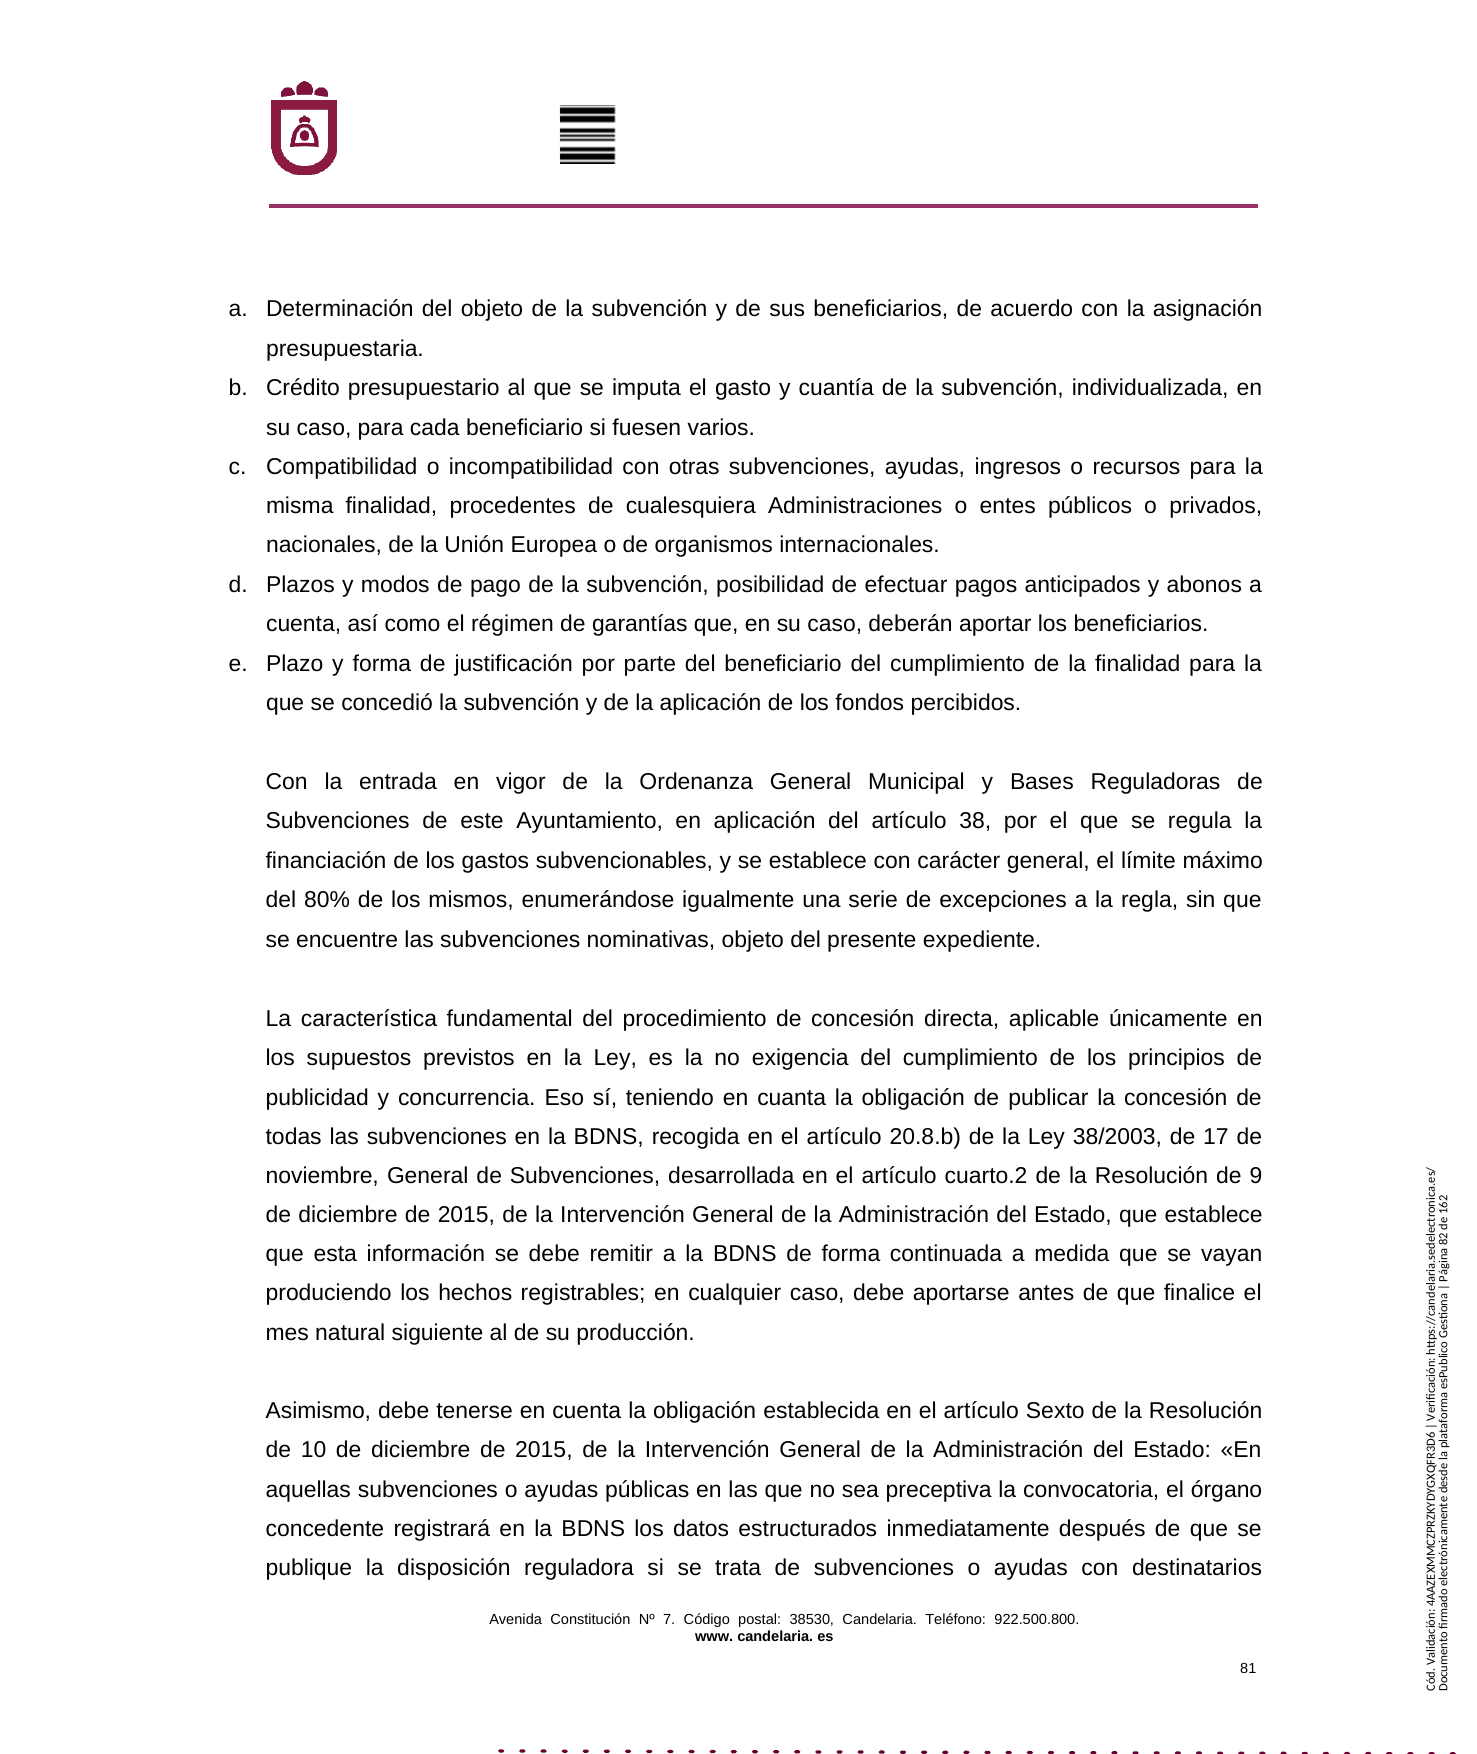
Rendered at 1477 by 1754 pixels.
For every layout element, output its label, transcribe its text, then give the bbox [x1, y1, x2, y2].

list Crédito presupuestario al que se imputa el gasto y cuantía de la subvención, individualizada, en su caso, para cada beneficiario si fuesen varios. [228, 374, 1263, 440]
list Plazos y modos de pago de la subvención, posibilidad de efectuar pagos anticipados y abonos a cuenta, así como el régimen de garantías que, en su caso, deberán aportar los beneficiarios. [228, 571, 1263, 637]
list Plazo y forma de justificación por parte del beneficiario del cumplimiento de la finalidad para la que se concedió la subvención y de la aplicación de los fondos percibidos. [228, 650, 1263, 716]
text La característica fundamental del procedimiento de concesión directa, aplicable únicamente en los supuestos previstos en la Ley, es la no exigencia del cumplimiento de los principios de publicidad y concurrencia. Eso sí, teniendo en cuanta la obligación de publicar la concesión de todas las subvenciones en la BDNS, recogida en el artículo 20.8.b) de la Ley 38/2003, de 17 de noviembre, General de Subvenciones, desarrollada en el artículo cuarto.2 de la Resolución de 9 de diciembre de 2015, de la Intervención General de la Administración del Estado, que establece que esta información se debe remitir a la BDNS de forma continuada a medida que se vayan produciendo los hechos registrables; en cualquier caso, debe aportarse antes de que finalice el mes natural siguiente al de su producción. [265, 1005, 1263, 1345]
list Compatibilidad o incompatibilidad con otras subvenciones, ayudas, ingresos o recursos para la misma finalidad, procedentes de cualesquiera Administraciones o entes públicos o privados, nacionales, de la Unión Europea o de organismos internacionales. [228, 453, 1263, 558]
text Con la entrada en vigor de la Ordenanza General Municipal y Bases Reguladoras de Subvenciones de este Ayuntamiento, en aplicación del artículo 38, por el que se regula la financiación de los gastos subvencionables, y se establece con carácter general, el límite máximo del 80% de los mismos, enumerándose igualmente una serie de excepciones a la regla, sin que se encuentre las subvenciones nominativas, objeto del presente expediente. [265, 768, 1263, 952]
text Asimismo, debe tenerse en cuenta la obligación establecida en el artículo Sexto de la Resolución de 10 de diciembre de 2015, de la Intervención General de la Administración del Estado: «En aquellas subvenciones o ayudas públicas en las que no sea preceptiva la convocatoria, el órgano concedente registrará en la BDNS los datos estructurados inmediatamente después de que se publique la disposición reguladora si se trata de subvenciones o ayudas con destinatarios [265, 1397, 1263, 1580]
list Determinación del objeto de la subvención y de sus beneficiarios, de acuerdo con la asignación presupuestaria. [228, 295, 1263, 361]
